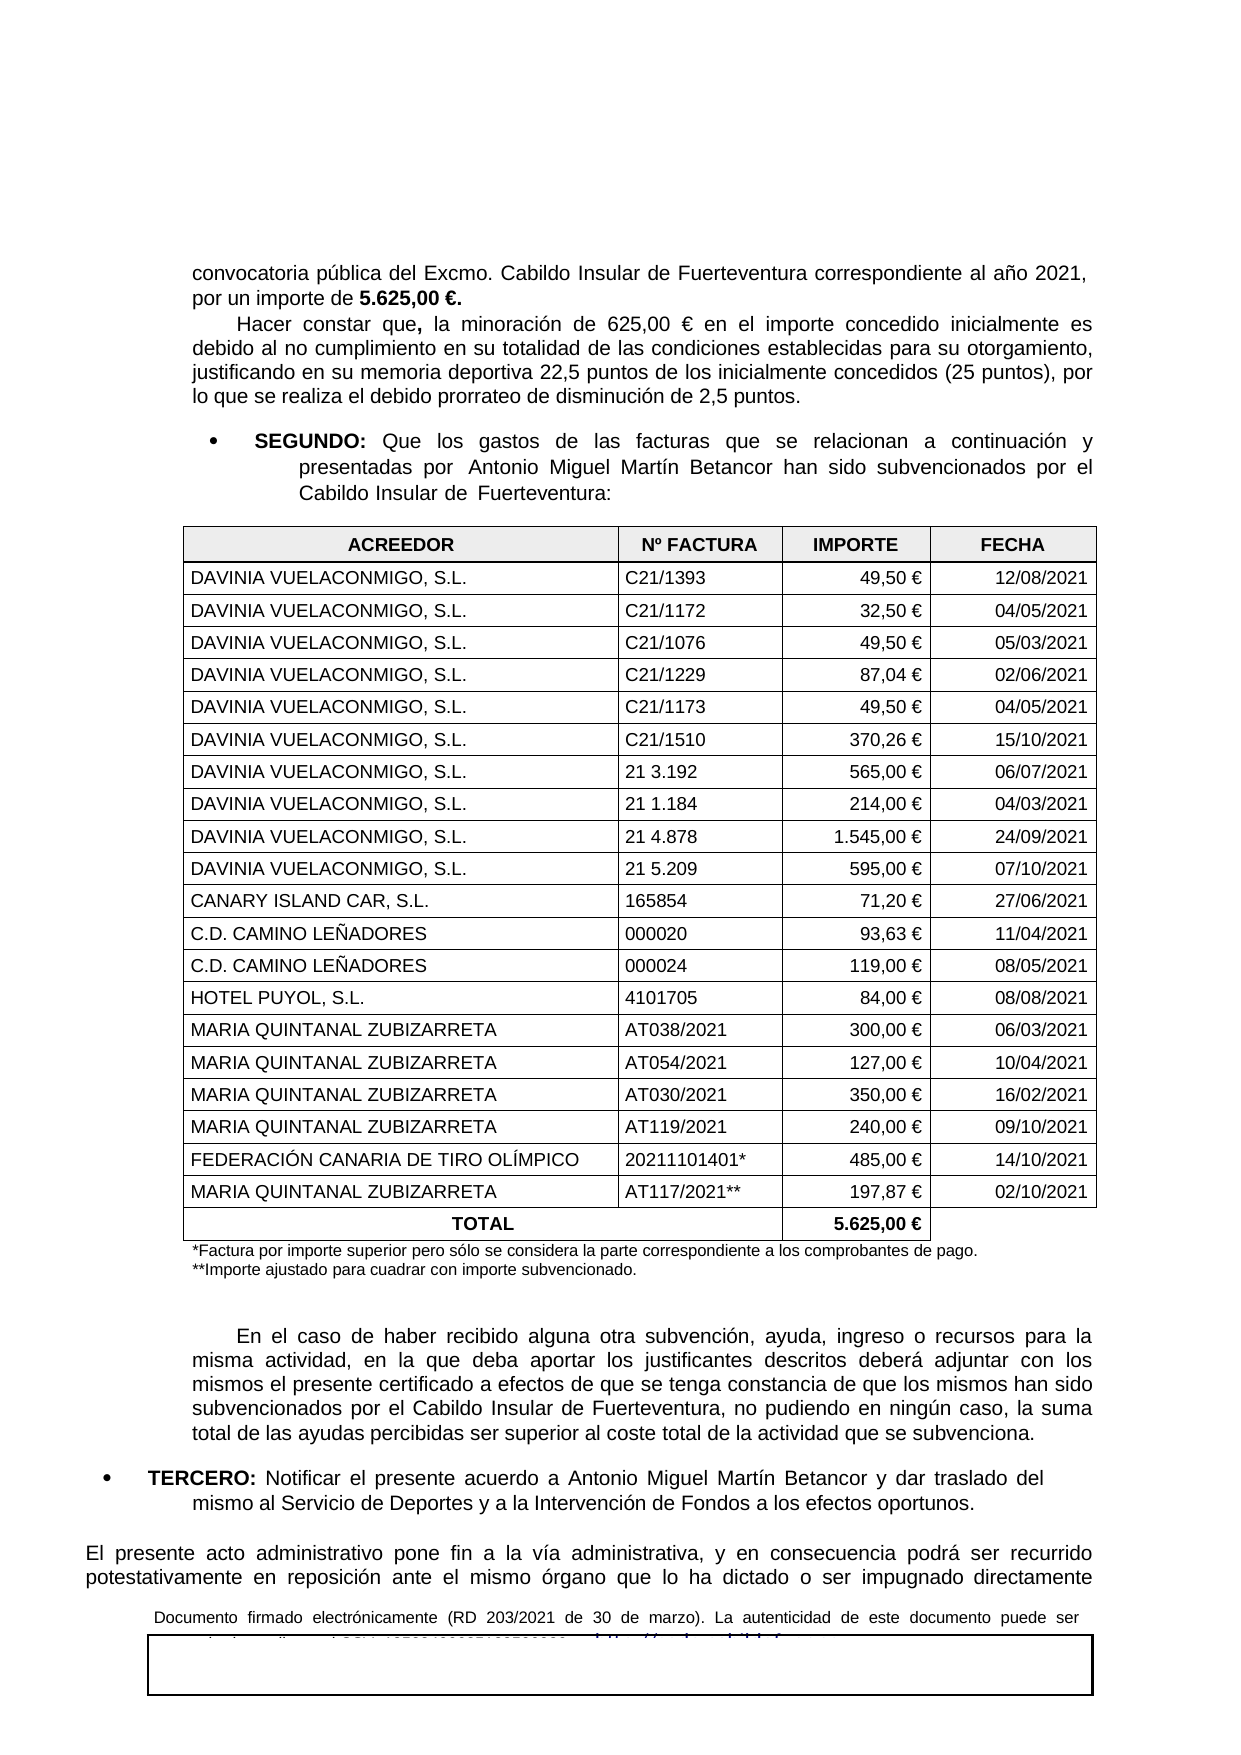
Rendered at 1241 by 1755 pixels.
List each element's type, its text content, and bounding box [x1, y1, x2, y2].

table_cell 485,00 € [783, 1144, 930, 1175]
table_cell 240,00 € [783, 1111, 930, 1143]
table_cell 5.625,00 € [783, 1208, 930, 1239]
table_cell 05/03/2021 [931, 627, 1096, 658]
table_cell 16/02/2021 [931, 1079, 1096, 1110]
table_cell 93,63 € [783, 918, 930, 949]
table_header ACREEDOR [184, 527, 618, 561]
table_header FECHA [931, 527, 1096, 561]
table_cell 87,04 € [783, 659, 930, 691]
table_cell AT117/2021** [619, 1176, 782, 1207]
list TERCERO: Notificar el presente acuerdo a Antonio Miguel Martín Betancor y dar traslado del mismo al Servicio de Deportes y a la Intervención de Fondos a los efectos oportunos. [103, 1465, 1093, 1515]
table_cell 4101705 [619, 982, 782, 1013]
table_cell DAVINIA VUELACONMIGO, S.L. [184, 724, 618, 755]
table_cell 07/10/2021 [931, 853, 1096, 884]
table_cell 300,00 € [783, 1015, 930, 1046]
table_cell 370,26 € [783, 724, 930, 755]
table_cell 21 3.192 [619, 756, 782, 787]
table_cell C21/1229 [619, 659, 782, 691]
table_cell 21 1.184 [619, 789, 782, 820]
table_cell 08/08/2021 [931, 982, 1096, 1013]
table_cell 14/10/2021 [931, 1144, 1096, 1175]
table_cell 32,50 € [783, 595, 930, 626]
table_cell 000020 [619, 918, 782, 949]
table_cell DAVINIA VUELACONMIGO, S.L. [184, 692, 618, 723]
table_cell 49,50 € [783, 692, 930, 723]
table_cell 04/05/2021 [931, 595, 1096, 626]
table_cell MARIA QUINTANAL ZUBIZARRETA [184, 1176, 618, 1207]
table_cell 09/10/2021 [931, 1111, 1096, 1143]
table_cell FEDERACIÓN CANARIA DE TIRO OLÍMPICO [184, 1144, 618, 1175]
table_cell DAVINIA VUELACONMIGO, S.L. [184, 563, 618, 594]
table_cell AT038/2021 [619, 1015, 782, 1046]
table_cell 24/09/2021 [931, 821, 1096, 852]
table_cell 15/10/2021 [931, 724, 1096, 755]
table_cell 165854 [619, 885, 782, 917]
table_cell 21 5.209 [619, 853, 782, 884]
table_cell AT119/2021 [619, 1111, 782, 1143]
table_cell DAVINIA VUELACONMIGO, S.L. [184, 659, 618, 691]
table_cell 27/06/2021 [931, 885, 1096, 917]
table_cell 12/08/2021 [931, 563, 1096, 594]
table_cell 04/03/2021 [931, 789, 1096, 820]
table_cell 127,00 € [783, 1047, 930, 1078]
text En el caso de haber recibido alguna otra subvención, ayuda, ingreso o recursos para la misma actividad, en la que deba aportar los justificantes descritos deberá adjuntar con los mismos el presente certificado a efectos de que se tenga constancia de que los mismos han sido subvencionados por el Cabildo Insular de Fuerteventura, no pudiendo en ningún caso, la suma total de las ayudas percibidas ser superior al coste total de la actividad que se subvenciona. [192, 1324, 1093, 1444]
table_cell 49,50 € [783, 563, 930, 594]
table_cell 000024 [619, 950, 782, 981]
table_cell 20211101401* [619, 1144, 782, 1175]
table_cell C.D. CAMINO LEÑADORES [184, 918, 618, 949]
text *Factura por importe superior pero sólo se considera la parte correspondiente a los comprobantes de pago. [192, 1241, 1109, 1260]
table_cell C21/1510 [619, 724, 782, 755]
table_cell 21 4.878 [619, 821, 782, 852]
table_cell AT054/2021 [619, 1047, 782, 1078]
table_cell MARIA QUINTANAL ZUBIZARRETA [184, 1079, 618, 1110]
table_cell C21/1393 [619, 563, 782, 594]
table_cell CANARY ISLAND CAR, S.L. [184, 885, 618, 917]
table_header IMPORTE [783, 527, 930, 561]
table_cell 595,00 € [783, 853, 930, 884]
text Hacer constar que, la minoración de 625,00 € en el importe concedido inicialmente es debido al no cumplimiento en su totalidad de las condiciones establecidas para su otorgamiento, justificando en su memoria deportiva 22,5 puntos de los inicialmente concedidos (25 puntos), por lo que se realiza el debido prorrateo de disminución de 2,5 puntos. [192, 312, 1093, 408]
table_cell AT030/2021 [619, 1079, 782, 1110]
table_cell MARIA QUINTANAL ZUBIZARRETA [184, 1111, 618, 1143]
text El presente acto administrativo pone fin a la vía administrativa, y en consecuencia podrá ser recurrido potestativamente en reposición ante el mismo órgano que lo ha dictado o ser impugnado directamente [85, 1540, 1093, 1589]
table_cell 84,00 € [783, 982, 930, 1013]
table_cell C21/1173 [619, 692, 782, 723]
table_cell MARIA QUINTANAL ZUBIZARRETA [184, 1015, 618, 1046]
table_cell 02/06/2021 [931, 659, 1096, 691]
table_cell TOTAL [184, 1208, 782, 1239]
table_header Nº FACTURA [619, 527, 782, 561]
list SEGUNDO: Que los gastos de las facturas que se relacionan a continuación y presentadas por Antonio Miguel Martín Betancor han sido subvencionados por el Cabildo Insular de Fuerteventura: [210, 429, 1093, 505]
table_cell DAVINIA VUELACONMIGO, S.L. [184, 756, 618, 787]
table_cell DAVINIA VUELACONMIGO, S.L. [184, 627, 618, 658]
text **Importe ajustado para cuadrar con importe subvencionado. [192, 1260, 1109, 1279]
table_cell 49,50 € [783, 627, 930, 658]
table_cell 71,20 € [783, 885, 930, 917]
table_cell 11/04/2021 [931, 918, 1096, 949]
table_cell DAVINIA VUELACONMIGO, S.L. [184, 853, 618, 884]
table_cell 02/10/2021 [931, 1176, 1096, 1207]
table_cell 350,00 € [783, 1079, 930, 1110]
table_cell [931, 1208, 1096, 1239]
table_cell 06/07/2021 [931, 756, 1096, 787]
table_cell DAVINIA VUELACONMIGO, S.L. [184, 595, 618, 626]
table_cell 214,00 € [783, 789, 930, 820]
table_cell 1.545,00 € [783, 821, 930, 852]
table_cell 08/05/2021 [931, 950, 1096, 981]
table_cell 565,00 € [783, 756, 930, 787]
table_cell 04/05/2021 [931, 692, 1096, 723]
table_cell MARIA QUINTANAL ZUBIZARRETA [184, 1047, 618, 1078]
table_cell C.D. CAMINO LEÑADORES [184, 950, 618, 981]
table_cell 119,00 € [783, 950, 930, 981]
table_cell DAVINIA VUELACONMIGO, S.L. [184, 789, 618, 820]
table_cell 197,87 € [783, 1176, 930, 1207]
table_cell HOTEL PUYOL, S.L. [184, 982, 618, 1013]
table_cell 06/03/2021 [931, 1015, 1096, 1046]
table_cell C21/1172 [619, 595, 782, 626]
table_cell DAVINIA VUELACONMIGO, S.L. [184, 821, 618, 852]
text convocatoria pública del Excmo. Cabildo Insular de Fuerteventura correspondiente al año 2021, por un importe de 5.625,00 €. [192, 260, 1093, 310]
table_cell C21/1076 [619, 627, 782, 658]
table_cell 10/04/2021 [931, 1047, 1096, 1078]
